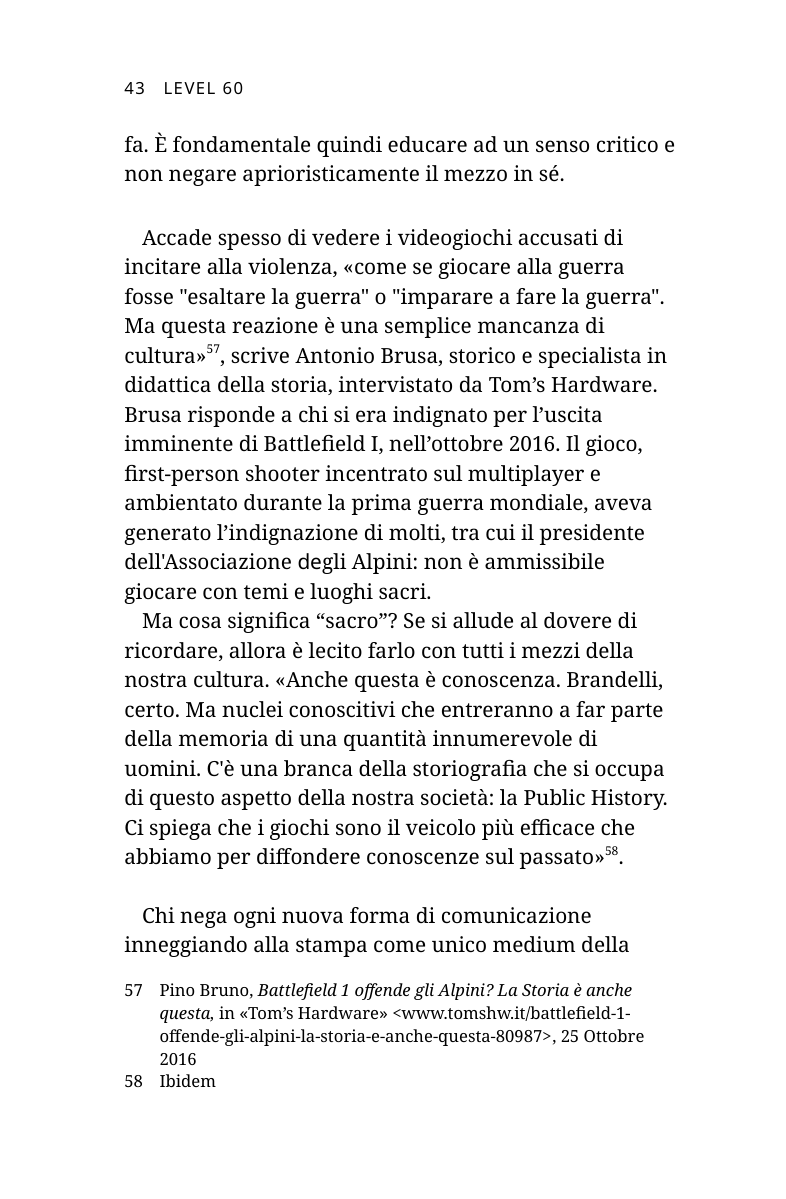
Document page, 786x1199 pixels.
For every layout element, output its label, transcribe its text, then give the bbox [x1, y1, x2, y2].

text Accade spesso di vedere i videogiochi accusati di incitare alla violenza, «come se giocare alla guerra fosse "esaltare la guerra" o "imparare a fare la guerra". Ma questa reazione è una semplice mancanza di cultura», scrive Antonio Brusa, storico e specialista in didattica della storia, intervistato da Tom’s Hardware. Brusa risponde a chi si era indignato per l’uscita imminente di Battlefield I, nell’ottobre 2016. Il gioco, first-person shooter incentrato sul multiplayer e ambientato durante la prima guerra mondiale, aveva generato l’indignazione di molti, tra cui il presidente dell'Associazione degli Alpini: non è ammissibile giocare con temi e luoghi sacri. [124, 222, 679, 605]
text Pino Bruno, Battlefield 1 offende gli Alpini? La Storia è anche questa, in «Tom’s Hardware» <www.tomshw.it/battlefield-1-offende-gli-alpini-la-storia-e-anche-questa-80987>, 25 Ottobre 2016 [124, 979, 679, 1070]
text Ibidem [124, 1070, 679, 1093]
text Chi nega ogni nuova forma di comunicazione inneggiando alla stampa come unico medium della [124, 900, 679, 959]
text fa. È fondamentale quindi educare ad un senso critico e non negare aprioristicamente il mezzo in sé. [124, 129, 679, 188]
text Ma cosa significa “sacro”? Se si allude al dovere di ricordare, allora è lecito farlo con tutti i mezzi della nostra cultura. «Anche questa è conoscenza. Brandelli, certo. Ma nuclei conoscitivi che entreranno a far parte della memoria di una quantità innumerevole di uomini. C'è una branca della storiografia che si occupa di questo aspetto della nostra società: la Public History. Ci spiega che i giochi sono il veicolo più efficace che abbiamo per diffondere conoscenze sul passato». [124, 605, 679, 871]
